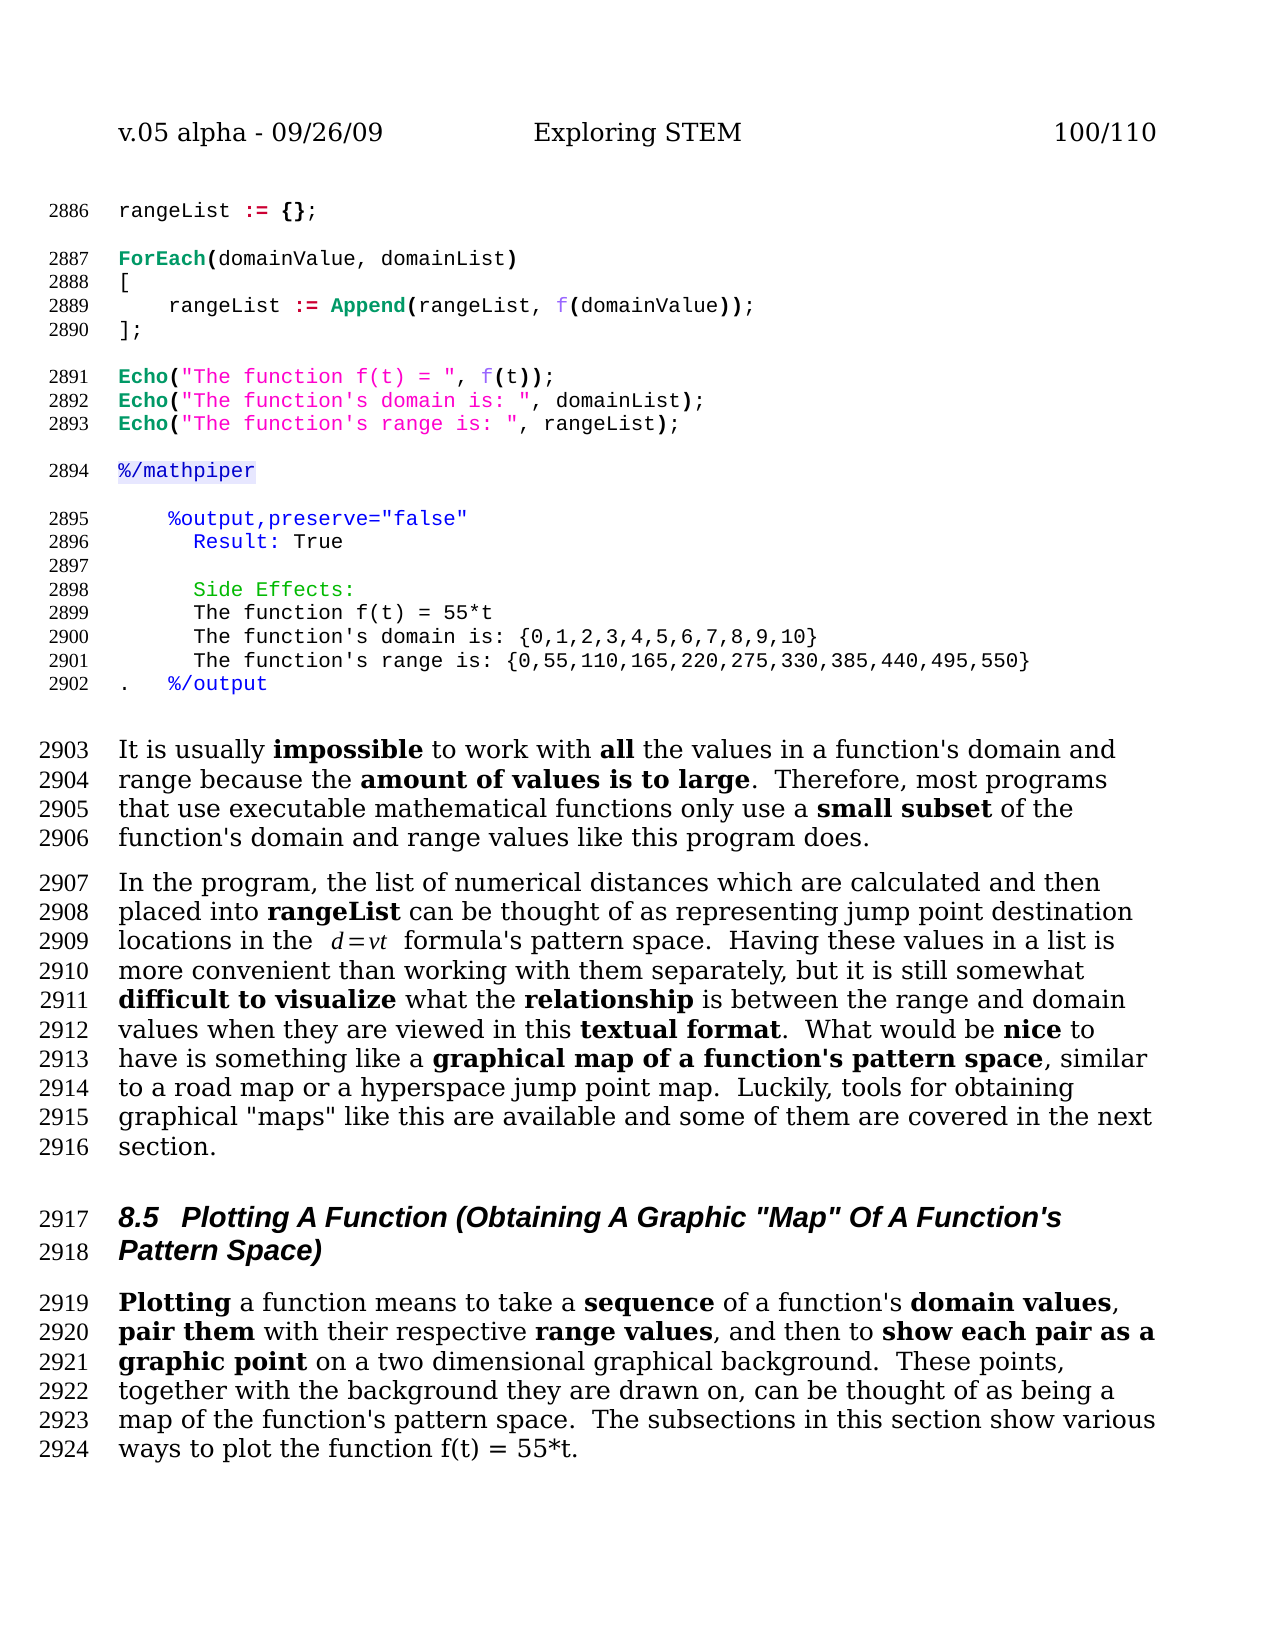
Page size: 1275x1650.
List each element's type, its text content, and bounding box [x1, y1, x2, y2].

text rangeList := {}; [118, 200, 1157, 224]
text Echo("The function's range is: ", rangeList); [118, 413, 1157, 437]
text rangeList := Append(rangeList, f(domainValue)); [118, 295, 1157, 319]
text . %/output [118, 673, 1157, 697]
text %output,preserve="false" [118, 508, 1157, 531]
text %/mathpiper [118, 461, 1157, 484]
text Echo("The function's domain is: ", domainList); [118, 389, 1157, 413]
text ForEach(domainValue, domainList) [118, 248, 1157, 271]
text The function's range is: {0,55,110,165,220,275,330,385,440,495,550} [118, 650, 1157, 673]
text The function's domain is: {0,1,2,3,4,5,6,7,8,9,10} [118, 626, 1157, 650]
text It is usually impossible to work with all the values in a function's domain and range because the amount of values is to large. Therefore, most programs that use executable mathematical functions only use a small subset of the function's domain and range values like this program does. [118, 735, 1157, 853]
text Result: True [118, 531, 1157, 555]
text Side Effects: [118, 579, 1157, 602]
text The function f(t) = 55*t [118, 602, 1157, 626]
text Echo("The function f(t) = ", f(t)); [118, 366, 1157, 389]
subtitle Plotting A Function (Obtaining A Graphic "Map" Of A Function's Pattern Space) [118, 1200, 1157, 1267]
text [ [118, 271, 1157, 295]
text In the program, the list of numerical distances which are calculated and then placed into rangeList can be thought of as representing jump point destination locations in theformula's pattern space. Having these values in a list is more convenient than working with them separately, but it is still somewhat difficult to visualize what the relationship is between the range and domain values when they are viewed in this textual format. What would be nice to have is something like a graphical map of a function's pattern space, similar to a road map or a hyperspace jump point map. Luckily, tools for obtaining graphical "maps" like this are available and some of them are covered in the next section. [118, 868, 1157, 1161]
text ]; [118, 319, 1157, 342]
text Plotting a function means to take a sequence of a function's domain values, pair them with their respective range values, and then to show each pair as a graphic point on a two dimensional graphical background. These points, together with the background they are drawn on, can be thought of as being a map of the function's pattern space. The subsections in this section show various ways to plot the function f(t) = 55*t. [118, 1288, 1157, 1463]
